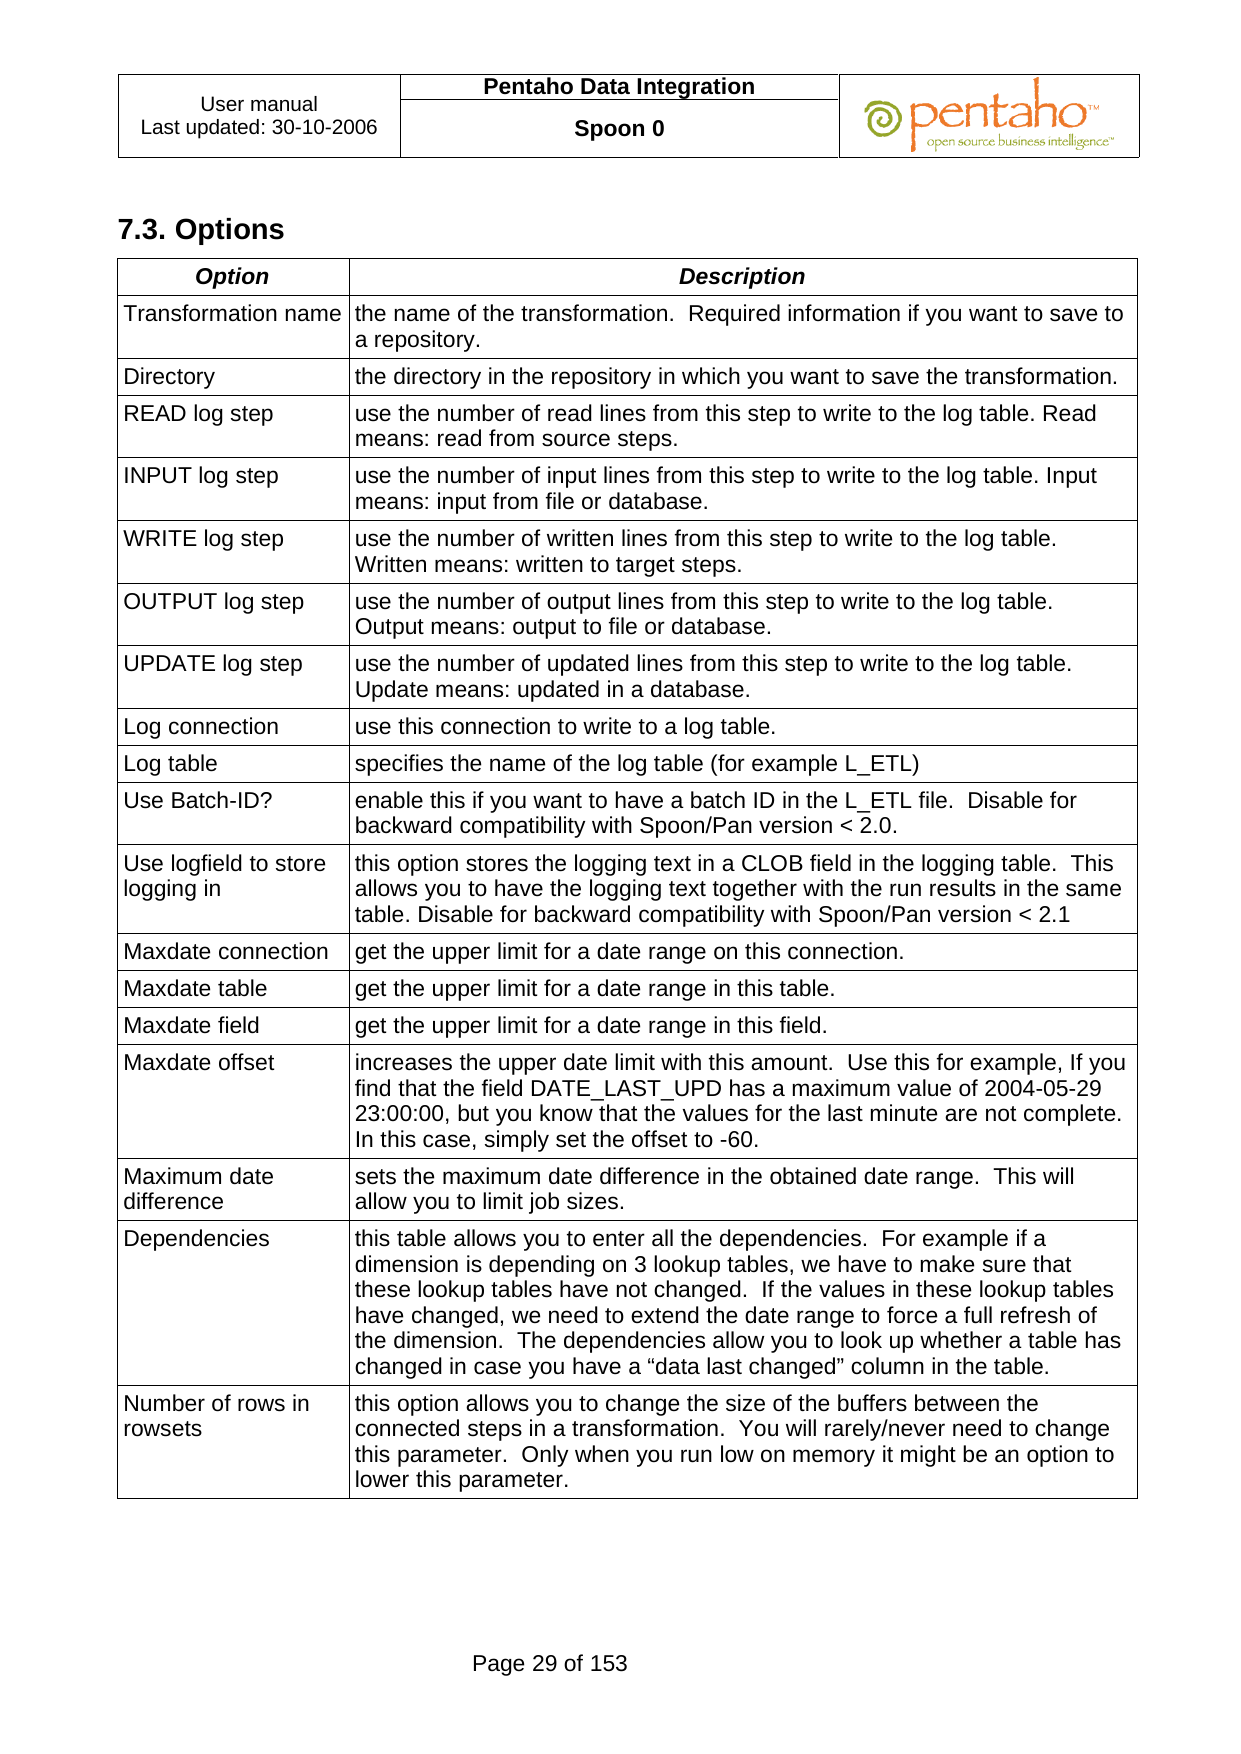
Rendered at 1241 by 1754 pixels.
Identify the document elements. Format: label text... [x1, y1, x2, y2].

table_cell UPDATE log step [118, 646, 349, 708]
table_cell this option allows you to change the size of the buffers between the connected steps in a transformation. You will rarely/never need to change this parameter. Only when you run low on memory it might be an option to lower this parameter. [350, 1386, 1137, 1498]
table_cell Maxdate connection [118, 934, 349, 970]
table_cell enable this if you want to have a batch ID in the L_ETL file. Disable for backward compatibility with Spoon/Pan version < 2.0. [350, 783, 1137, 844]
table_cell INPUT log step [118, 458, 349, 520]
table_cell sets the maximum date difference in the obtained date range. This will allow you to limit job sizes. [350, 1159, 1137, 1220]
table_cell Maxdate offset [118, 1045, 349, 1158]
table_cell get the upper limit for a date range in this field. [350, 1008, 1137, 1044]
table_cell WRITE log step [118, 521, 349, 583]
table_cell Number of rows in rowsets [118, 1386, 349, 1498]
table_cell use the number of output lines from this step to write to the log table. Output means: output to file or database. [350, 584, 1137, 645]
table_header Description [350, 259, 1137, 295]
table_cell Log table [118, 746, 349, 782]
table_cell this option stores the logging text in a CLOB field in the logging table. This allows you to have the logging text together with the run results in the same table. Disable for backward compatibility with Spoon/Pan version < 2.1 [350, 845, 1137, 933]
table_cell the name of the transformation. Required information if you want to save to a repository. [350, 296, 1137, 358]
table_cell use the number of read lines from this step to write to the log table. Read means: read from source steps. [350, 396, 1137, 457]
table_cell Use Batch-ID? [118, 783, 349, 844]
table_cell OUTPUT log step [118, 584, 349, 645]
table_cell Use logfield to store logging in [118, 845, 349, 933]
table_cell the directory in the repository in which you want to save the transformation. [350, 359, 1137, 395]
table_cell use the number of updated lines from this step to write to the log table. Update means: updated in a database. [350, 646, 1137, 708]
table_cell Maxdate table [118, 971, 349, 1007]
table_cell this table allows you to enter all the dependencies. For example if a dimension is depending on 3 lookup tables, we have to make sure that these lookup tables have not changed. If the values in these lookup tables have changed, we need to extend the date range to force a full refresh of the dimension. The dependencies allow you to look up whether a table has changed in case you have a “data last changed” column in the table. [350, 1221, 1137, 1385]
table_cell READ log step [118, 396, 349, 457]
table_cell use the number of written lines from this step to write to the log table. Written means: written to target steps. [350, 521, 1137, 583]
table_cell specifies the name of the log table (for example L_ETL) [350, 746, 1137, 782]
table_cell use this connection to write to a log table. [350, 709, 1137, 745]
table_cell Dependencies [118, 1221, 349, 1385]
table_cell increases the upper date limit with this amount. Use this for example, If you find that the field DATE_LAST_UPD has a maximum value of 2004-05-29 23:00:00, but you know that the values for the last minute are not complete. In this case, simply set the offset to -60. [350, 1045, 1137, 1158]
table_cell Maxdate field [118, 1008, 349, 1044]
table_cell use the number of input lines from this step to write to the log table. Input means: input from file or database. [350, 458, 1137, 520]
table_cell Transformation name [118, 296, 349, 358]
table_header Option [118, 259, 349, 295]
table_cell Directory [118, 359, 349, 395]
table_cell get the upper limit for a date range on this connection. [350, 934, 1137, 970]
subtitle Options [117, 213, 1137, 245]
table_cell get the upper limit for a date range in this table. [350, 971, 1137, 1007]
table_cell Maximum date difference [118, 1159, 349, 1220]
table_cell Log connection [118, 709, 349, 745]
